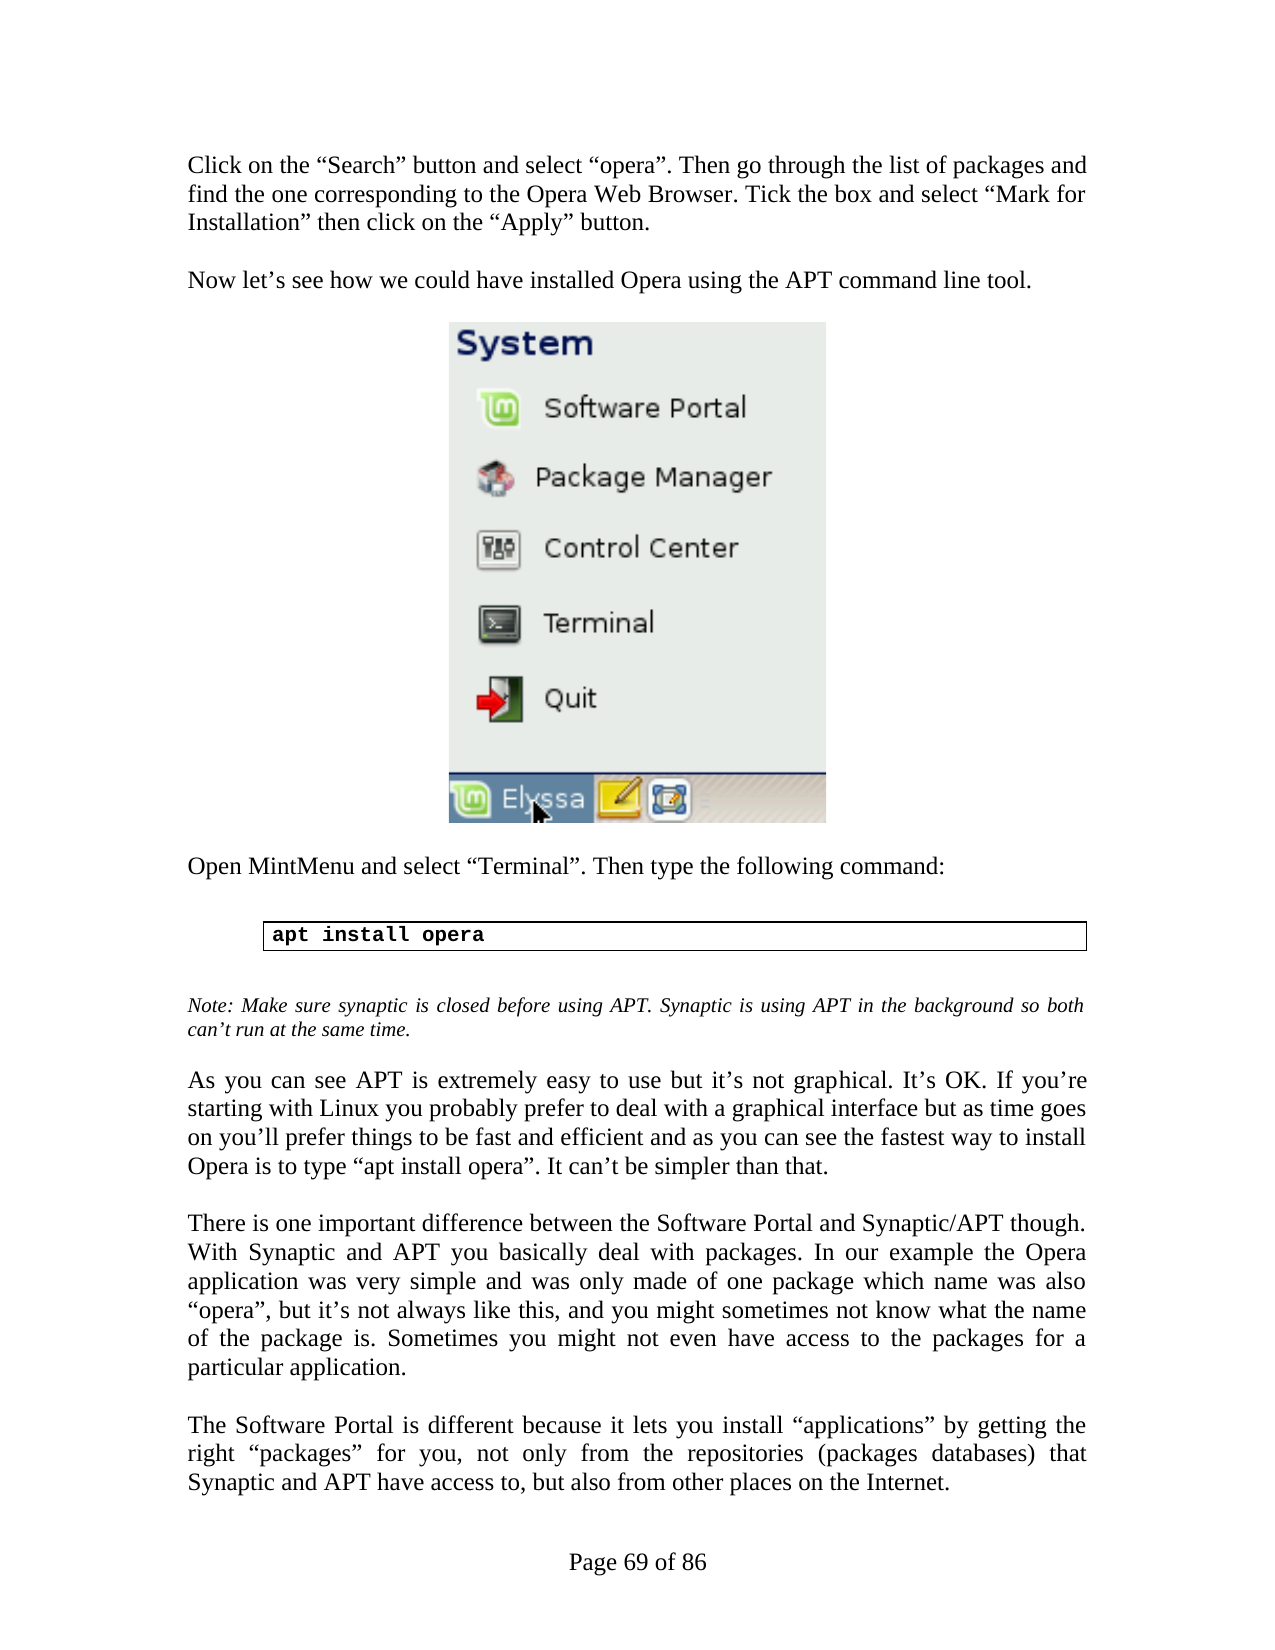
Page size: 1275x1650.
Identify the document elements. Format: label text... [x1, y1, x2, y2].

text There is one important difference between the Software Portal and Synaptic/APT though. With Synaptic and APT you basically deal with packages. In our example the Opera application was very simple and was only made of one package which name was also “opera”, but it’s not always like this, and you might sometimes not know what the name of the package is. Sometimes you might not even have access to the packages for a particular application. [187, 1208, 1087, 1381]
text Open MintMenu and select “Terminal”. Then type the following command: [187, 851, 1087, 880]
text Now let’s see how we could have installed Opera using the APT command line tool. [187, 265, 1087, 294]
text As you can see APT is extremely easy to use but it’s not graphical. It’s OK. If you’re starting with Linux you probably prefer to deal with a graphical interface but as time goes on you’ll prefer things to be fast and efficient and as you can see the fastest way to install Opera is to type “apt install opera”. It can’t be simpler than that. [187, 1065, 1087, 1180]
text apt install opera [264, 923, 1086, 950]
text Note: Make sure synaptic is closed before using APT. Synaptic is using APT in the background so both can’t run at the same time. [187, 992, 1087, 1041]
text The Software Portal is different because it lets you install “applications” by getting the right “packages” for you, not only from the repositories (packages databases) that Synaptic and APT have access to, but also from other places on the Internet. [187, 1410, 1087, 1496]
picture [448, 322, 827, 823]
text Click on the “Search” button and select “opera”. Then go through the list of packages and find the one corresponding to the Opera Web Browser. Tick the box and select “Mark for Installation” then click on the “Apply” button. [187, 150, 1087, 236]
